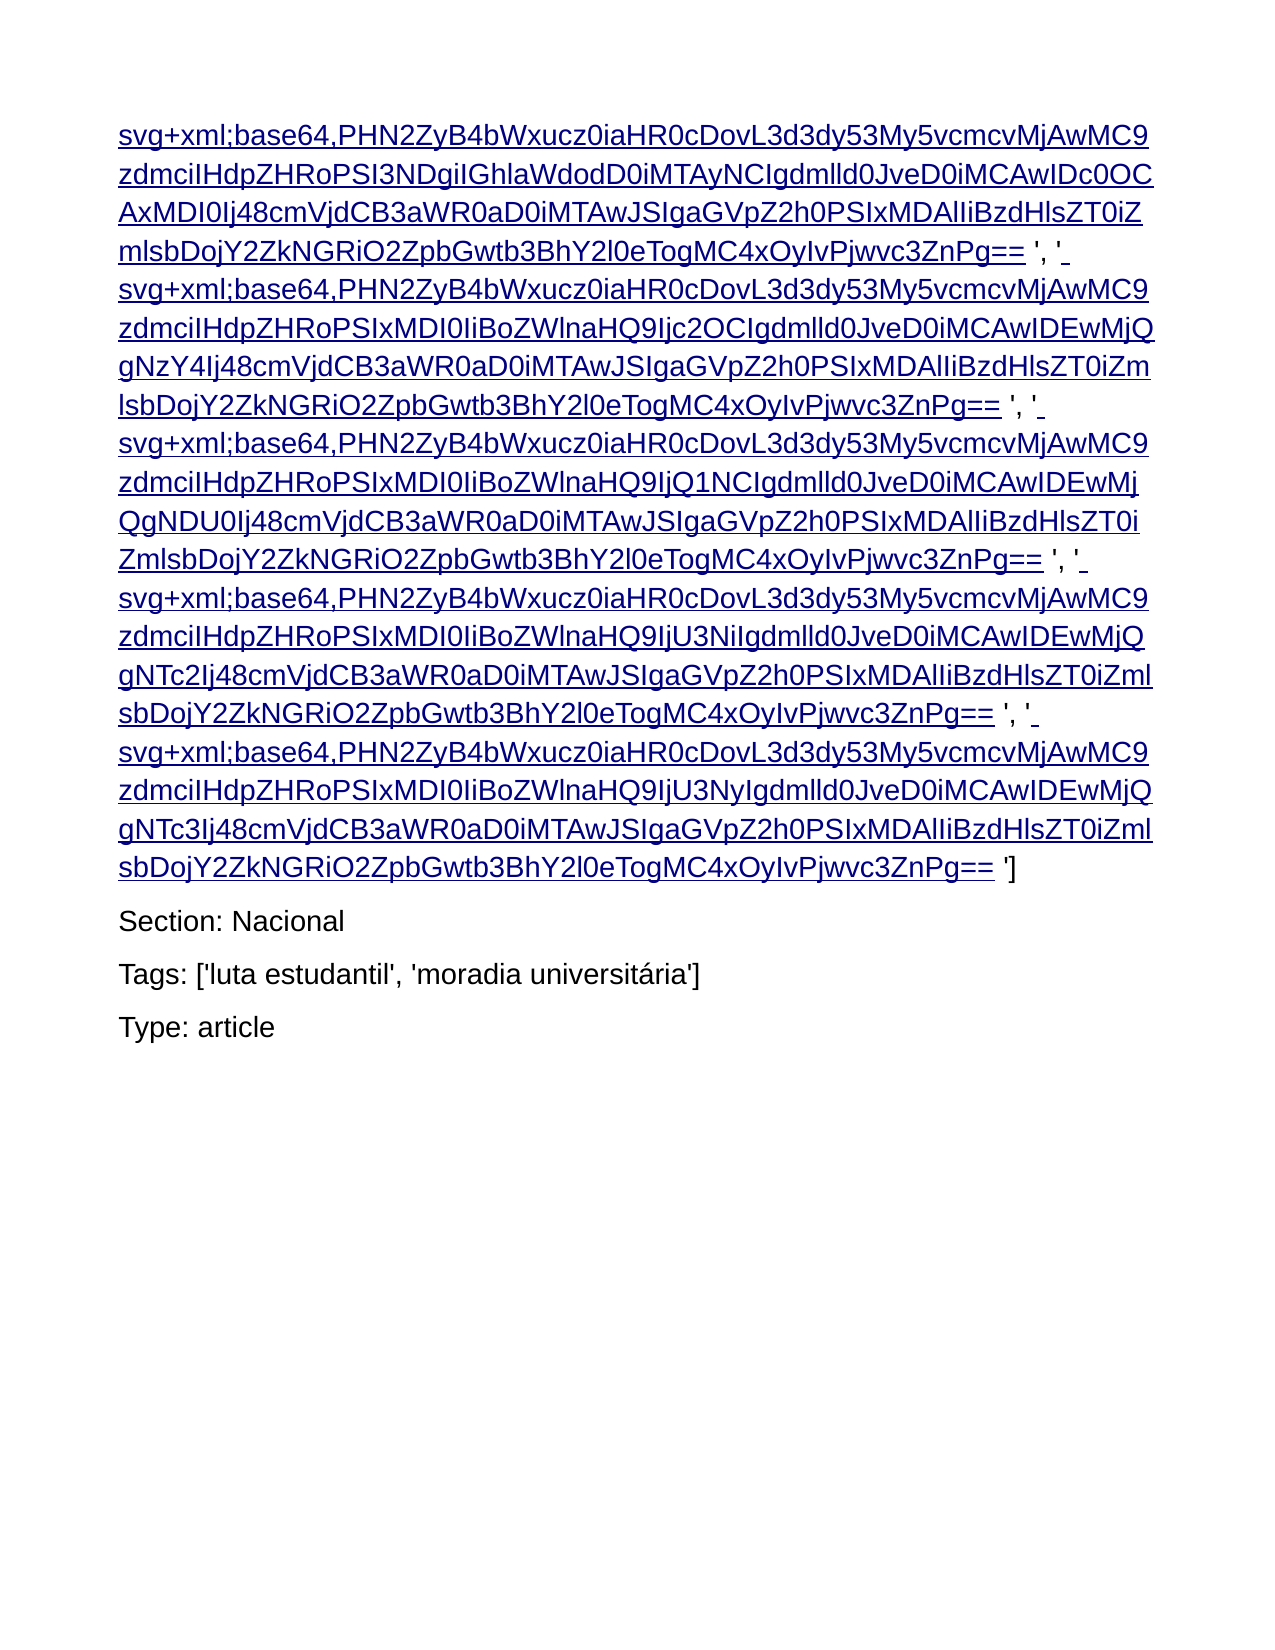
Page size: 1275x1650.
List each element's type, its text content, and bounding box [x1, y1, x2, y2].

text svg+xml;base64,PHN2ZyB4bWxucz0iaHR0cDovL3d3dy53My5vcmcvMjAwMC9zdmciIHdpZHRoPSI3NDgiIGhlaWdodD0iMTAyNCIgdmlld0JveD0iMCAwIDc0OCAxMDI0Ij48cmVjdCB3aWR0aD0iMTAwJSIgaGVpZ2h0PSIxMDAlIiBzdHlsZT0iZmlsbDojY2ZkNGRiO2ZpbGwtb3BhY2l0eTogMC4xOyIvPjwvc3ZnPg== ', ' svg+xml;base64,PHN2ZyB4bWxucz0iaHR0cDovL3d3dy53My5vcmcvMjAwMC9zdmciIHdpZHRoPSIxMDI0IiBoZWlnaHQ9Ijc2OCIgdmlld0JveD0iMCAwIDEwMjQgNzY4Ij48cmVjdCB3aWR0aD0iMTAwJSIgaGVpZ2h0PSIxMDAlIiBzdHlsZT0iZmlsbDojY2ZkNGRiO2ZpbGwtb3BhY2l0eTogMC4xOyIvPjwvc3ZnPg== ', ' svg+xml;base64,PHN2ZyB4bWxucz0iaHR0cDovL3d3dy53My5vcmcvMjAwMC9zdmciIHdpZHRoPSIxMDI0IiBoZWlnaHQ9IjQ1NCIgdmlld0JveD0iMCAwIDEwMjQgNDU0Ij48cmVjdCB3aWR0aD0iMTAwJSIgaGVpZ2h0PSIxMDAlIiBzdHlsZT0iZmlsbDojY2ZkNGRiO2ZpbGwtb3BhY2l0eTogMC4xOyIvPjwvc3ZnPg== ', ' svg+xml;base64,PHN2ZyB4bWxucz0iaHR0cDovL3d3dy53My5vcmcvMjAwMC9zdmciIHdpZHRoPSIxMDI0IiBoZWlnaHQ9IjU3NiIgdmlld0JveD0iMCAwIDEwMjQgNTc2Ij48cmVjdCB3aWR0aD0iMTAwJSIgaGVpZ2h0PSIxMDAlIiBzdHlsZT0iZmlsbDojY2ZkNGRiO2ZpbGwtb3BhY2l0eTogMC4xOyIvPjwvc3ZnPg== ', ' svg+xml;base64,PHN2ZyB4bWxucz0iaHR0cDovL3d3dy53My5vcmcvMjAwMC9zdmciIHdpZHRoPSIxMDI0IiBoZWlnaHQ9IjU3NyIgdmlld0JveD0iMCAwIDEwMjQgNTc3Ij48cmVjdCB3aWR0aD0iMTAwJSIgaGVpZ2h0PSIxMDAlIiBzdHlsZT0iZmlsbDojY2ZkNGRiO2ZpbGwtb3BhY2l0eTogMC4xOyIvPjwvc3ZnPg== '] [118, 118, 1157, 884]
text Section: Nacional [118, 903, 1157, 937]
text Type: article [118, 1010, 1157, 1043]
text Tags: ['luta estudantil', 'moradia universitária'] [118, 957, 1157, 990]
